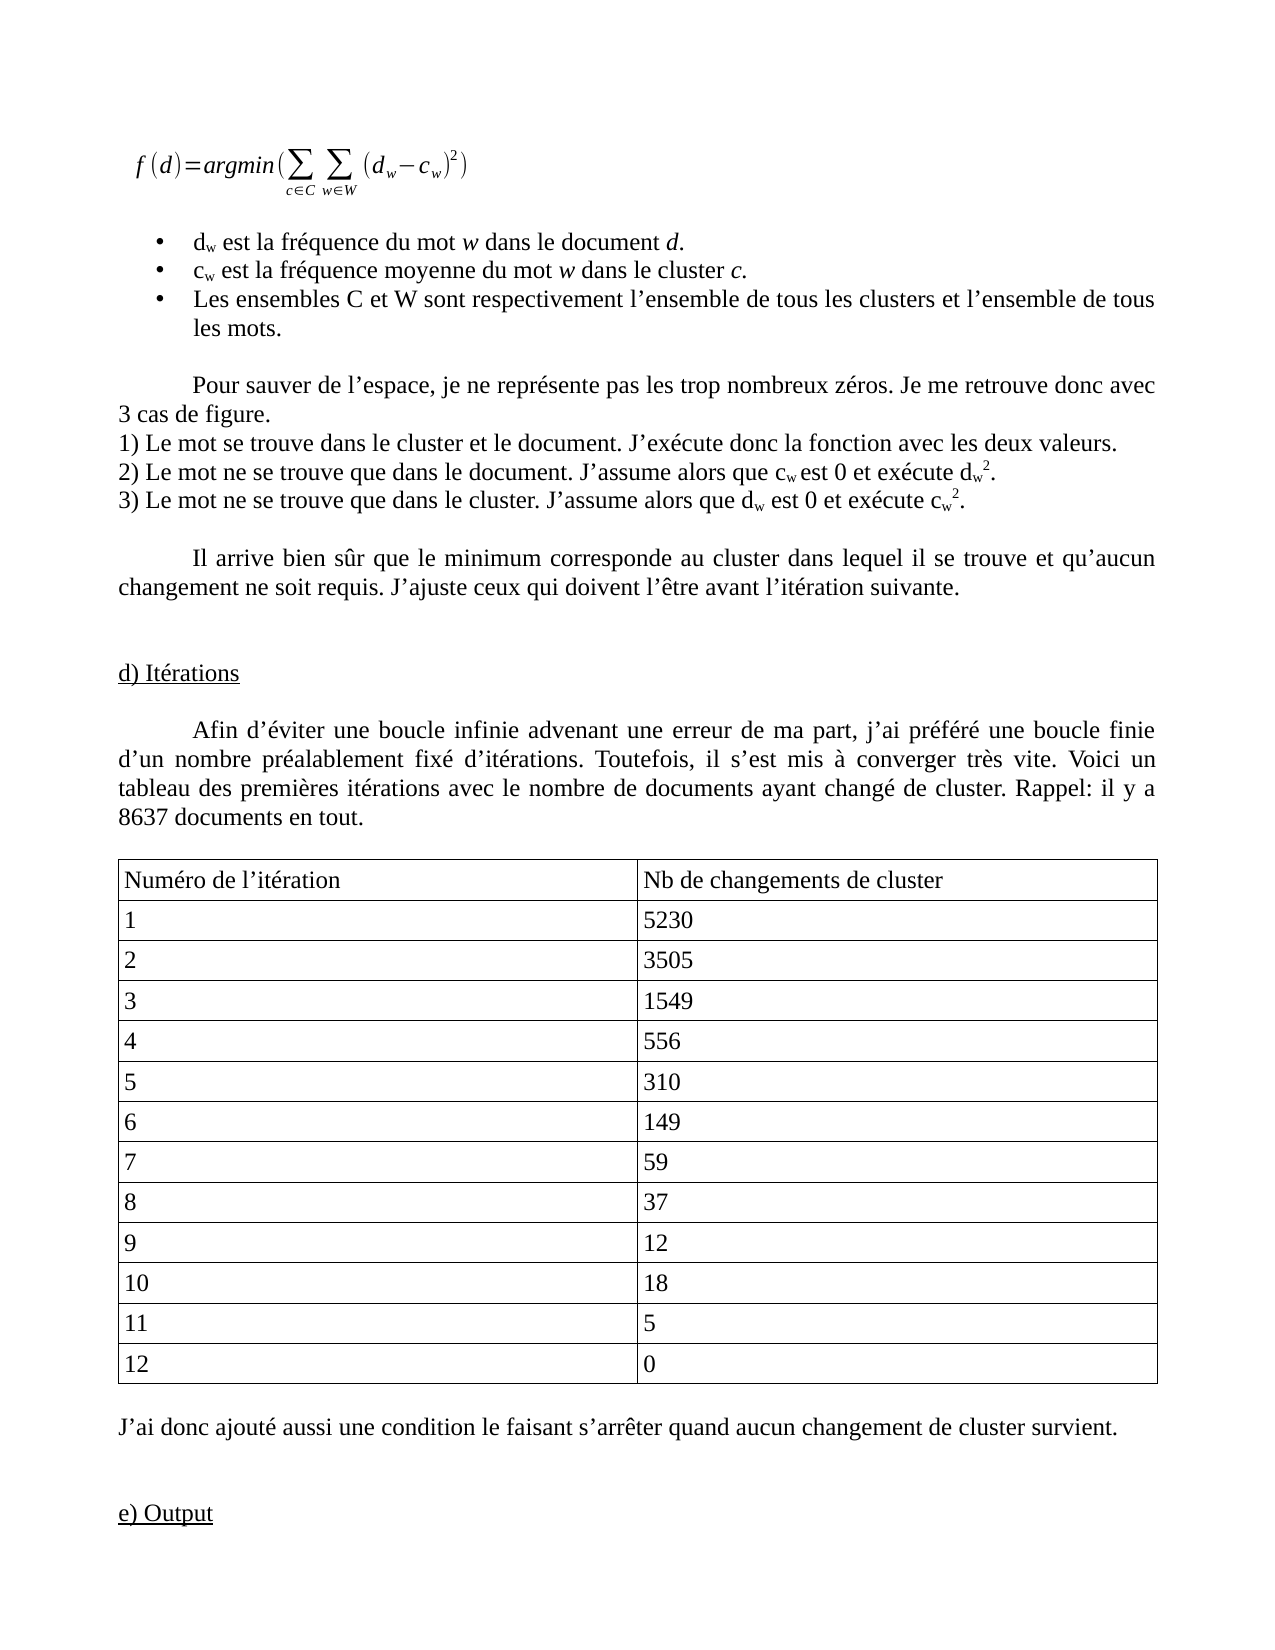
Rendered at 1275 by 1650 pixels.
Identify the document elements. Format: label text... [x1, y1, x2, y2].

table_cell 7 [119, 1142, 637, 1182]
table_cell 9 [119, 1223, 637, 1262]
text 1) Le mot se trouve dans le cluster et le document. J’exécute donc la fonction avec les deux valeurs. [118, 428, 1157, 457]
table_cell 37 [638, 1183, 1157, 1222]
table_cell 59 [638, 1142, 1157, 1182]
table_cell 10 [119, 1263, 637, 1303]
list Les ensembles C et W sont respectivement l’ensemble de tous les clusters et l’ensemble de tous les mots. [156, 284, 1157, 342]
list dw est la fréquence du mot w dans le document d. [156, 227, 1157, 255]
table_header Nb de changements de cluster [638, 860, 1157, 899]
table_cell 5 [638, 1304, 1157, 1343]
text 2) Le mot ne se trouve que dans le document. J’assume alors que cw est 0 et exécute dw2. [118, 457, 1157, 485]
text Pour sauver de l’espace, je ne représente pas les trop nombreux zéros. Je me retrouve donc avec 3 cas de figure. [118, 370, 1157, 428]
text Il arrive bien sûr que le minimum corresponde au cluster dans lequel il se trouve et qu’aucun changement ne soit requis. J’ajuste ceux qui doivent l’être avant l’itération suivante. [118, 543, 1157, 600]
list cw est la fréquence moyenne du mot w dans le cluster c. [156, 255, 1157, 284]
text 3) Le mot ne se trouve que dans le cluster. J’assume alors que dw est 0 et exécute cw2. [118, 485, 1157, 514]
table_cell 2 [119, 941, 637, 980]
text e) Output [118, 1498, 1157, 1527]
text d) Itérations [118, 658, 1157, 687]
text Afin d’éviter une boucle infinie advenant une erreur de ma part, j’ai préféré une boucle finie d’un nombre préalablement fixé d’itérations. Toutefois, il s’est mis à converger très vite. Voici un tableau des premières itérations avec le nombre de documents ayant changé de cluster. Rappel: il y a 8637 documents en tout. [118, 715, 1157, 830]
table_cell 11 [119, 1304, 637, 1343]
table_cell 0 [638, 1344, 1157, 1383]
table_cell 6 [119, 1102, 637, 1141]
table_cell 5 [119, 1062, 637, 1101]
table_cell 310 [638, 1062, 1157, 1101]
text J’ai donc ajouté aussi une condition le faisant s’arrêter quand aucun changement de cluster survient. [118, 1412, 1157, 1441]
table_cell 4 [119, 1021, 637, 1061]
table_cell 556 [638, 1021, 1157, 1061]
table_cell 1 [119, 901, 637, 940]
table_header Numéro de l’itération [119, 860, 637, 899]
table_cell 149 [638, 1102, 1157, 1141]
table_cell 3505 [638, 941, 1157, 980]
table_cell 8 [119, 1183, 637, 1222]
table_cell 12 [638, 1223, 1157, 1262]
table_cell 3 [119, 981, 637, 1020]
table_cell 1549 [638, 981, 1157, 1020]
table_cell 12 [119, 1344, 637, 1383]
table_cell 18 [638, 1263, 1157, 1303]
table_cell 5230 [638, 901, 1157, 940]
